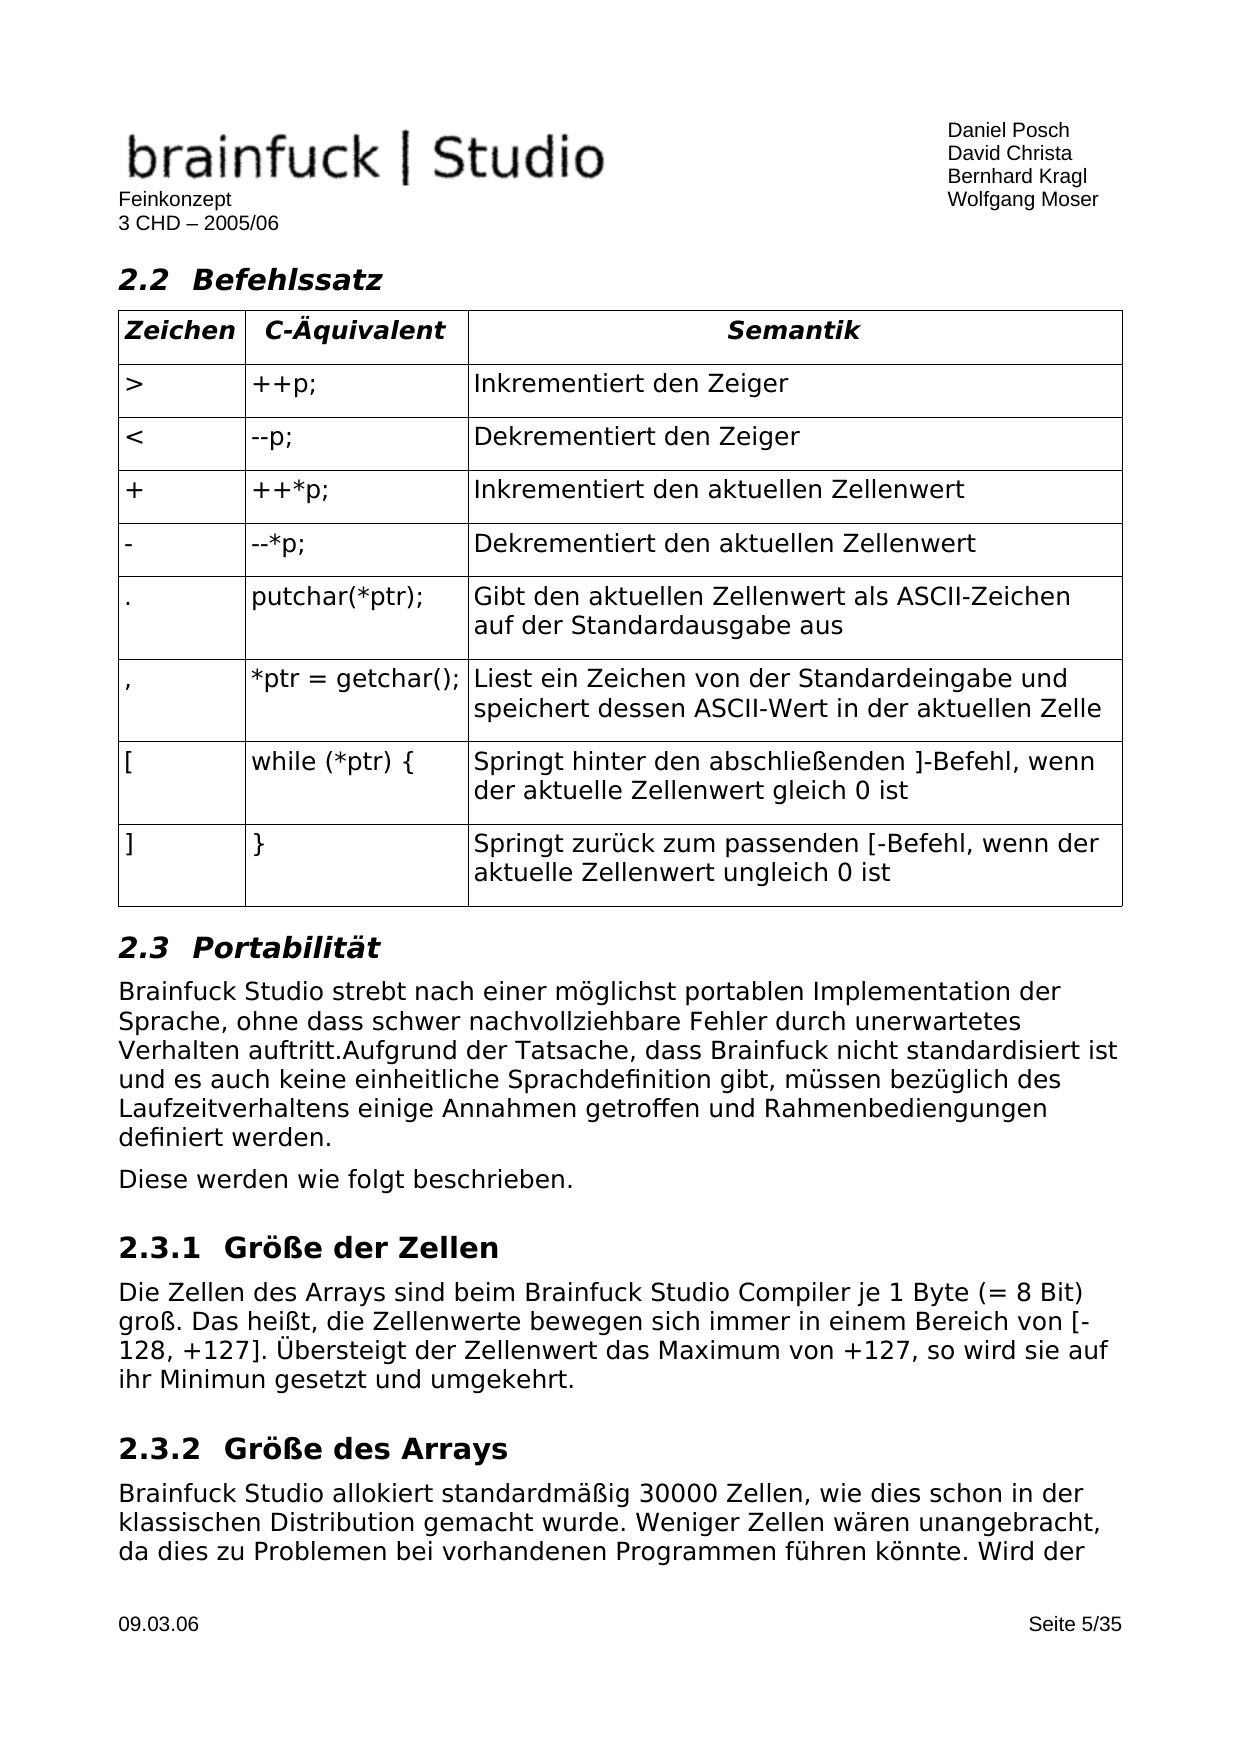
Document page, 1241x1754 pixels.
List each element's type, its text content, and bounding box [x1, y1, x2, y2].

table_cell } [246, 825, 468, 906]
table_cell < [119, 418, 245, 470]
table_cell . [119, 577, 245, 659]
table_cell Inkrementiert den aktuellen Zellenwert [469, 471, 1122, 523]
table_cell > [119, 365, 245, 417]
text Brainfuck Studio allokiert standardmäßig 30000 Zellen, wie dies schon in der klassischen Distribution gemacht wurde. Weniger Zellen wären unangebracht, da dies zu Problemen bei vorhandenen Programmen führen könnte. Wird der [118, 1479, 1122, 1566]
table_cell --*p; [246, 524, 468, 576]
table_header Zeichen [119, 311, 245, 363]
table_cell [ [119, 742, 245, 823]
subtitle Portabilität [118, 931, 1122, 965]
table_cell ] [119, 825, 245, 906]
subtitle Größe des Arrays [118, 1432, 1122, 1466]
table_cell Gibt den aktuellen Zellenwert als ASCII-Zeichen auf der Standardausgabe aus [469, 577, 1122, 659]
table_cell Dekrementiert den Zeiger [469, 418, 1122, 470]
text Die Zellen des Arrays sind beim Brainfuck Studio Compiler je 1 Byte (= 8 Bit) groß. Das heißt, die Zellenwerte bewegen sich immer in einem Bereich von [-128, +127]. Übersteigt der Zellenwert das Maximum von +127, so wird sie auf ihr Minimun gesetzt und umgekehrt. [118, 1278, 1122, 1395]
table_cell Springt hinter den abschließenden ]-Befehl, wenn der aktuelle Zellenwert gleich 0 ist [469, 742, 1122, 823]
table_cell Springt zurück zum passenden [-Befehl, wenn der aktuelle Zellenwert ungleich 0 ist [469, 825, 1122, 906]
table_cell ++p; [246, 365, 468, 417]
table_cell putchar(*ptr); [246, 577, 468, 659]
table_header Semantik [469, 311, 1122, 363]
table_cell while (*ptr) { [246, 742, 468, 823]
table_cell *ptr = getchar(); [246, 660, 468, 741]
table_cell Dekrementiert den aktuellen Zellenwert [469, 524, 1122, 576]
table_cell --p; [246, 418, 468, 470]
text Diese werden wie folgt beschrieben. [118, 1165, 1122, 1194]
table_cell Inkrementiert den Zeiger [469, 365, 1122, 417]
table_header C-Äquivalent [246, 311, 468, 363]
table_cell - [119, 524, 245, 576]
table_cell Liest ein Zeichen von der Standardeingabe und speichert dessen ASCII-Wert in der aktuellen Zelle [469, 660, 1122, 741]
table_cell ++*p; [246, 471, 468, 523]
table_cell , [119, 660, 245, 741]
table_cell + [119, 471, 245, 523]
subtitle Befehlssatz [118, 264, 1122, 298]
picture [118, 118, 609, 187]
subtitle Größe der Zellen [118, 1232, 1122, 1266]
text Brainfuck Studio strebt nach einer möglichst portablen Implementation der Sprache, ohne dass schwer nachvollziehbare Fehler durch unerwartetes Verhalten auftritt.Aufgrund der Tatsache, dass Brainfuck nicht standardisiert ist und es auch keine einheitliche Sprachdefinition gibt, müssen bezüglich des Laufzeitverhaltens einige Annahmen getroffen und Rahmenbediengungen definiert werden. [118, 977, 1122, 1152]
